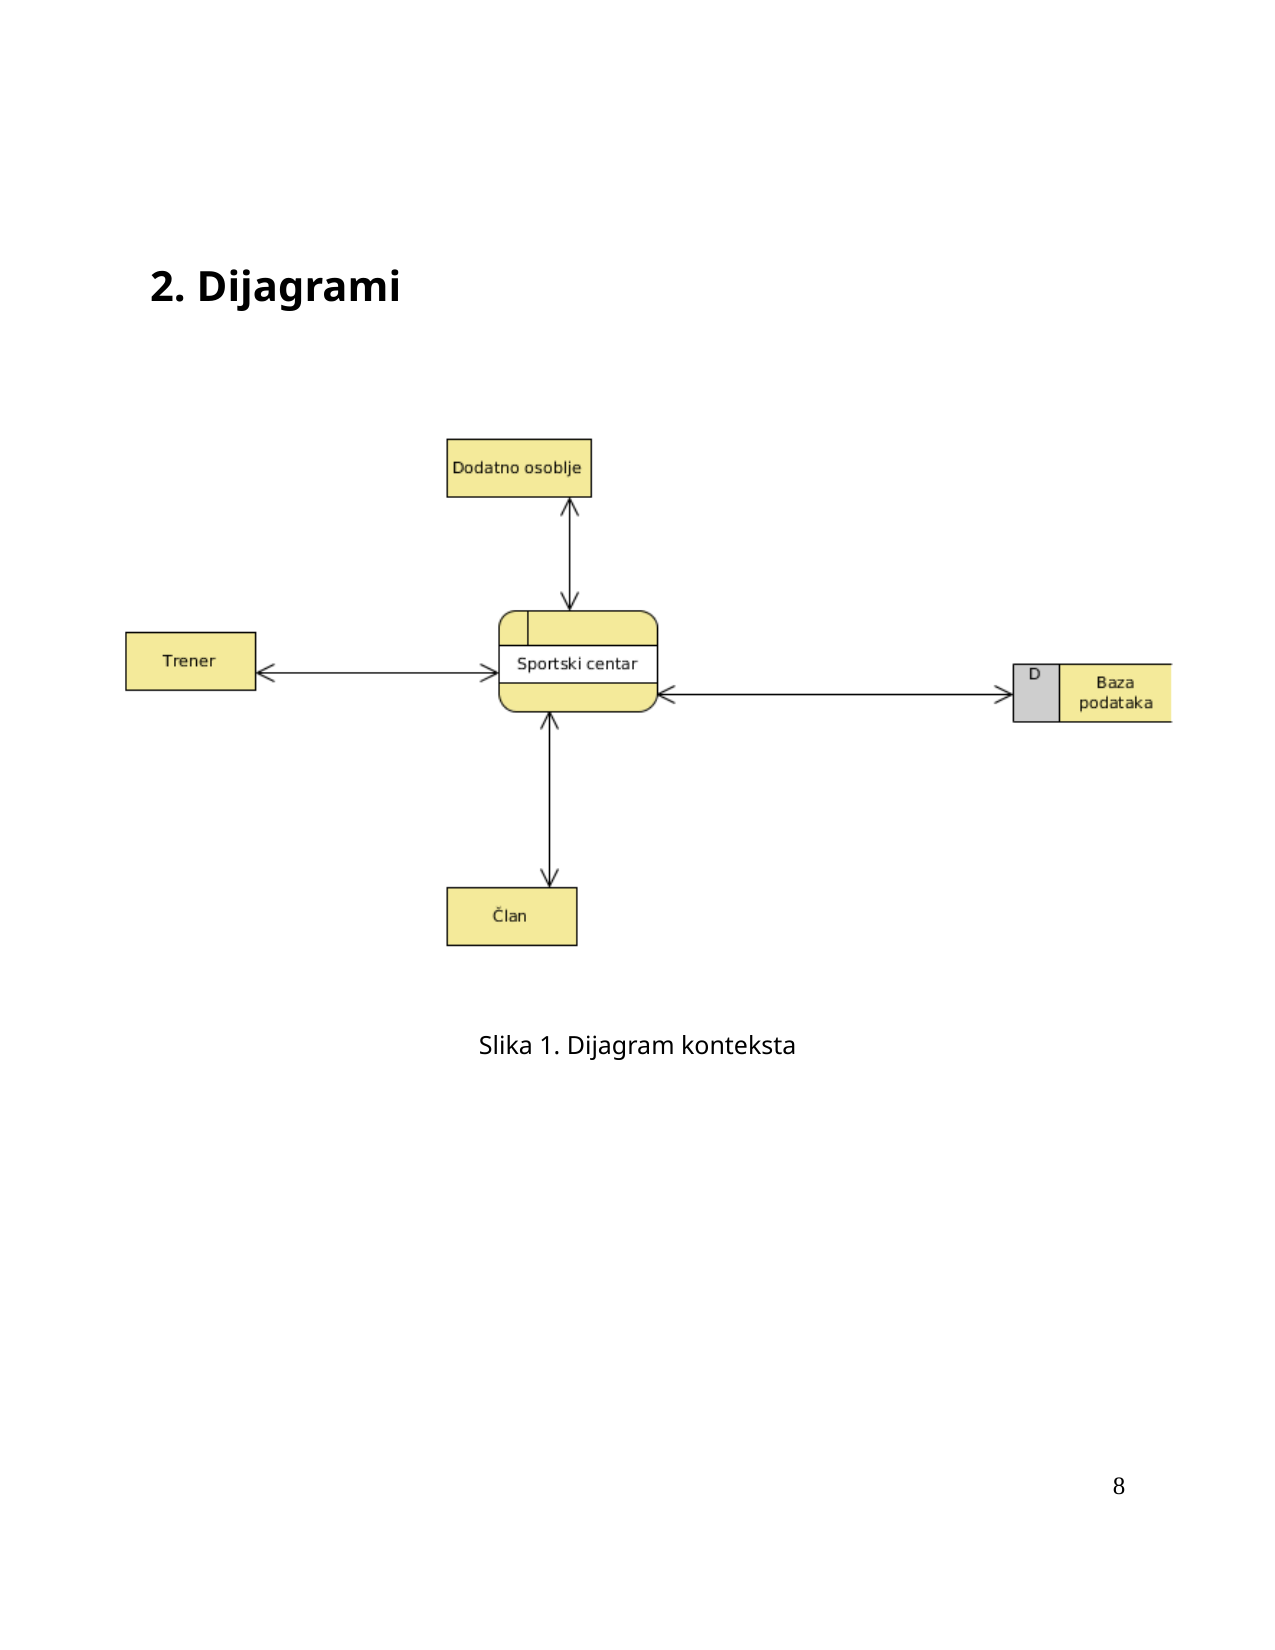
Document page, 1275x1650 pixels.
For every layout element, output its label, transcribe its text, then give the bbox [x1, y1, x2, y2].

text 2. Dijagrami [150, 257, 1125, 314]
text [150, 335, 1125, 361]
picture [88, 361, 1216, 1004]
text Slika 1. Dijagram konteksta [150, 1004, 1125, 1061]
